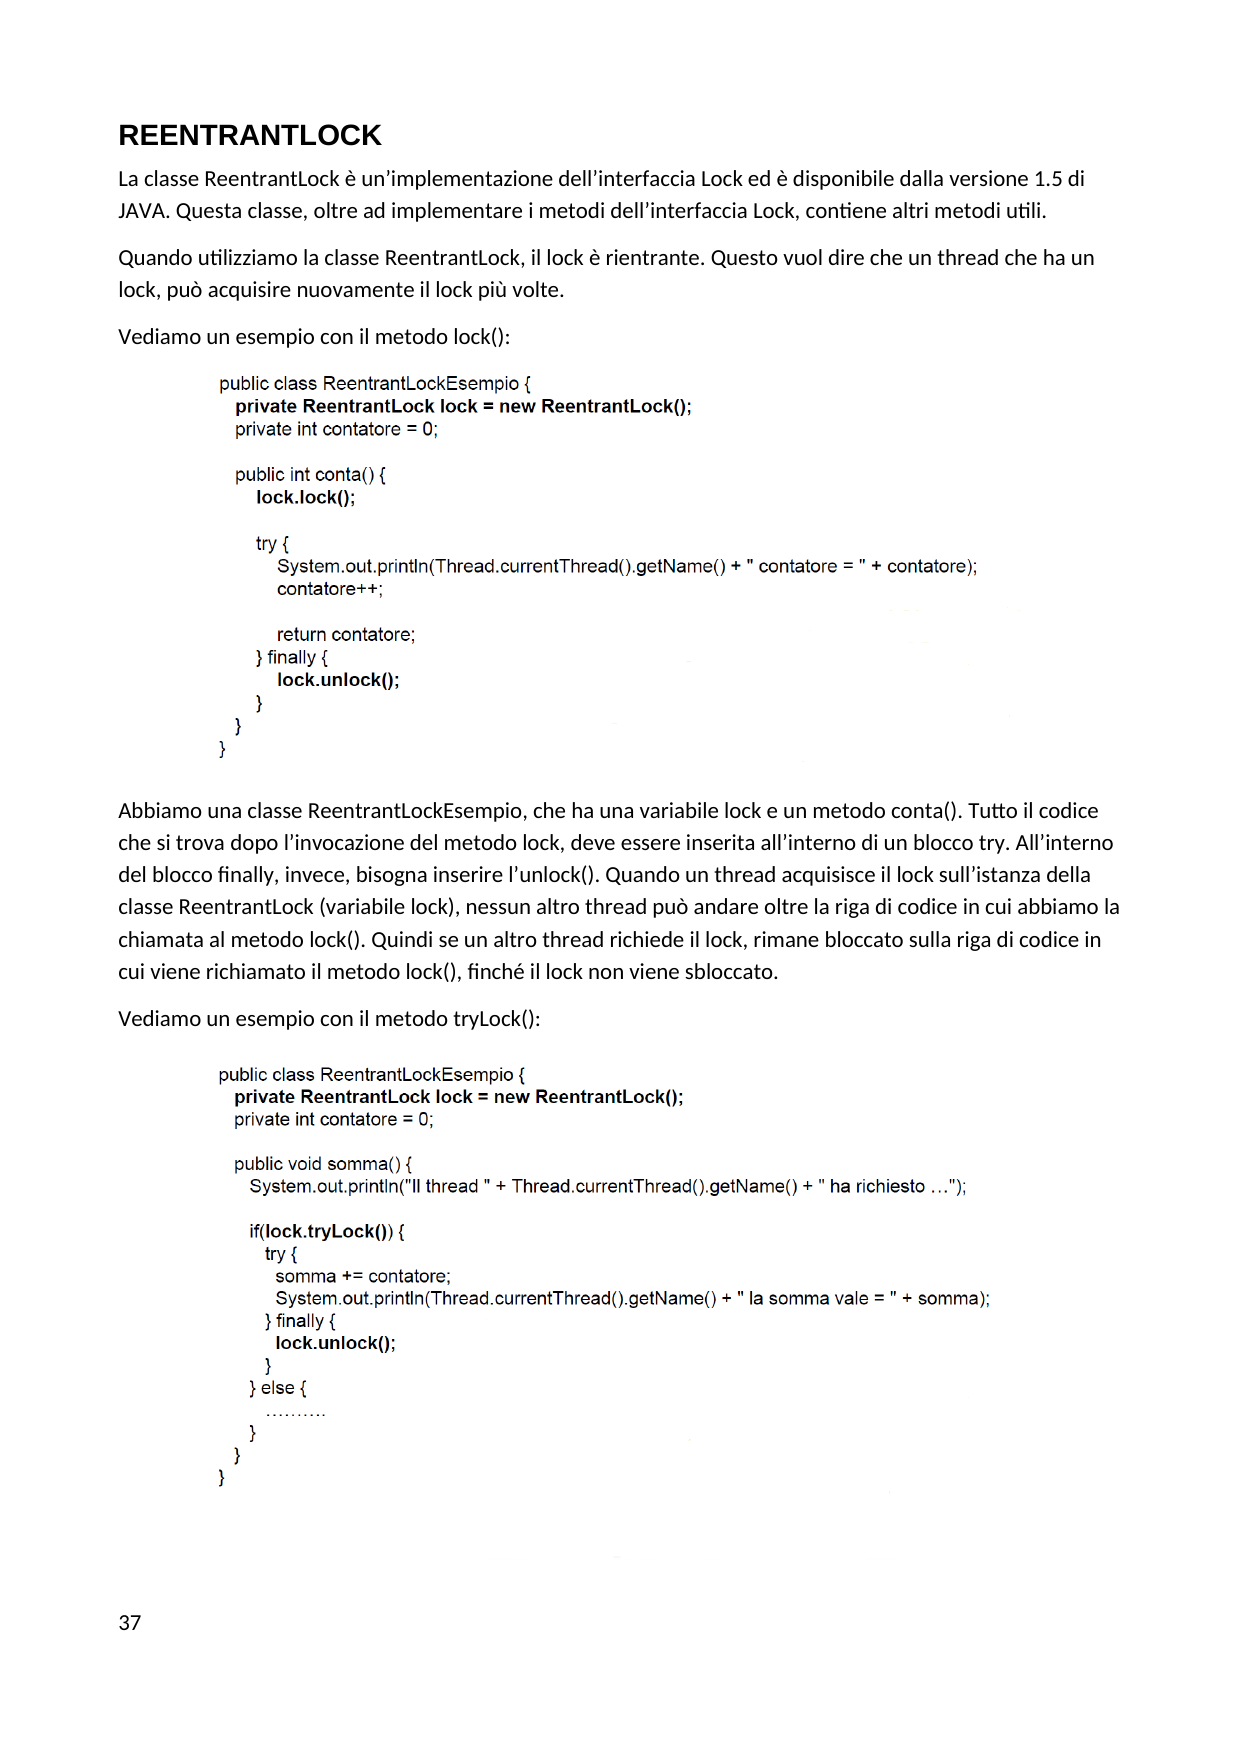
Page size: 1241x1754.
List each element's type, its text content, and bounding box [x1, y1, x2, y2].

picture [211, 1060, 1029, 1561]
text Vediamo un esempio con il metodo lock(): [118, 322, 1122, 350]
subtitle REENTRANTLOCK [118, 118, 1122, 152]
text Vediamo un esempio con il metodo tryLock(): [118, 1004, 1122, 1032]
text Quando utilizziamo la classe ReentrantLock, il lock è rientrante. Questo vuol dire che un thread che ha un lock, può acquisire nuovamente il lock più volte. [118, 243, 1122, 303]
text La classe ReentrantLock è un’implementazione dell’interfaccia Lock ed è disponibile dalla versione 1.5 di JAVA. Questa classe, oltre ad implementare i metodi dell’interfaccia Lock, contiene altri metodi utili. [118, 164, 1122, 224]
picture [211, 369, 1029, 762]
text Abbiamo una classe ReentrantLockEsempio, che ha una variabile lock e un metodo conta(). Tutto il codice che si trova dopo l’invocazione del metodo lock, deve essere inserita all’interno di un blocco try. All’interno del blocco finally, invece, bisogna inserire l’unlock(). Quando un thread acquisisce il lock sull’istanza della classe ReentrantLock (variabile lock), nessun altro thread può andare oltre la riga di codice in cui abbiamo la chiamata al metodo lock(). Quindi se un altro thread richiede il lock, rimane bloccato sulla riga di codice in cui viene richiamato il metodo lock(), finché il lock non viene sbloccato. [118, 796, 1122, 985]
